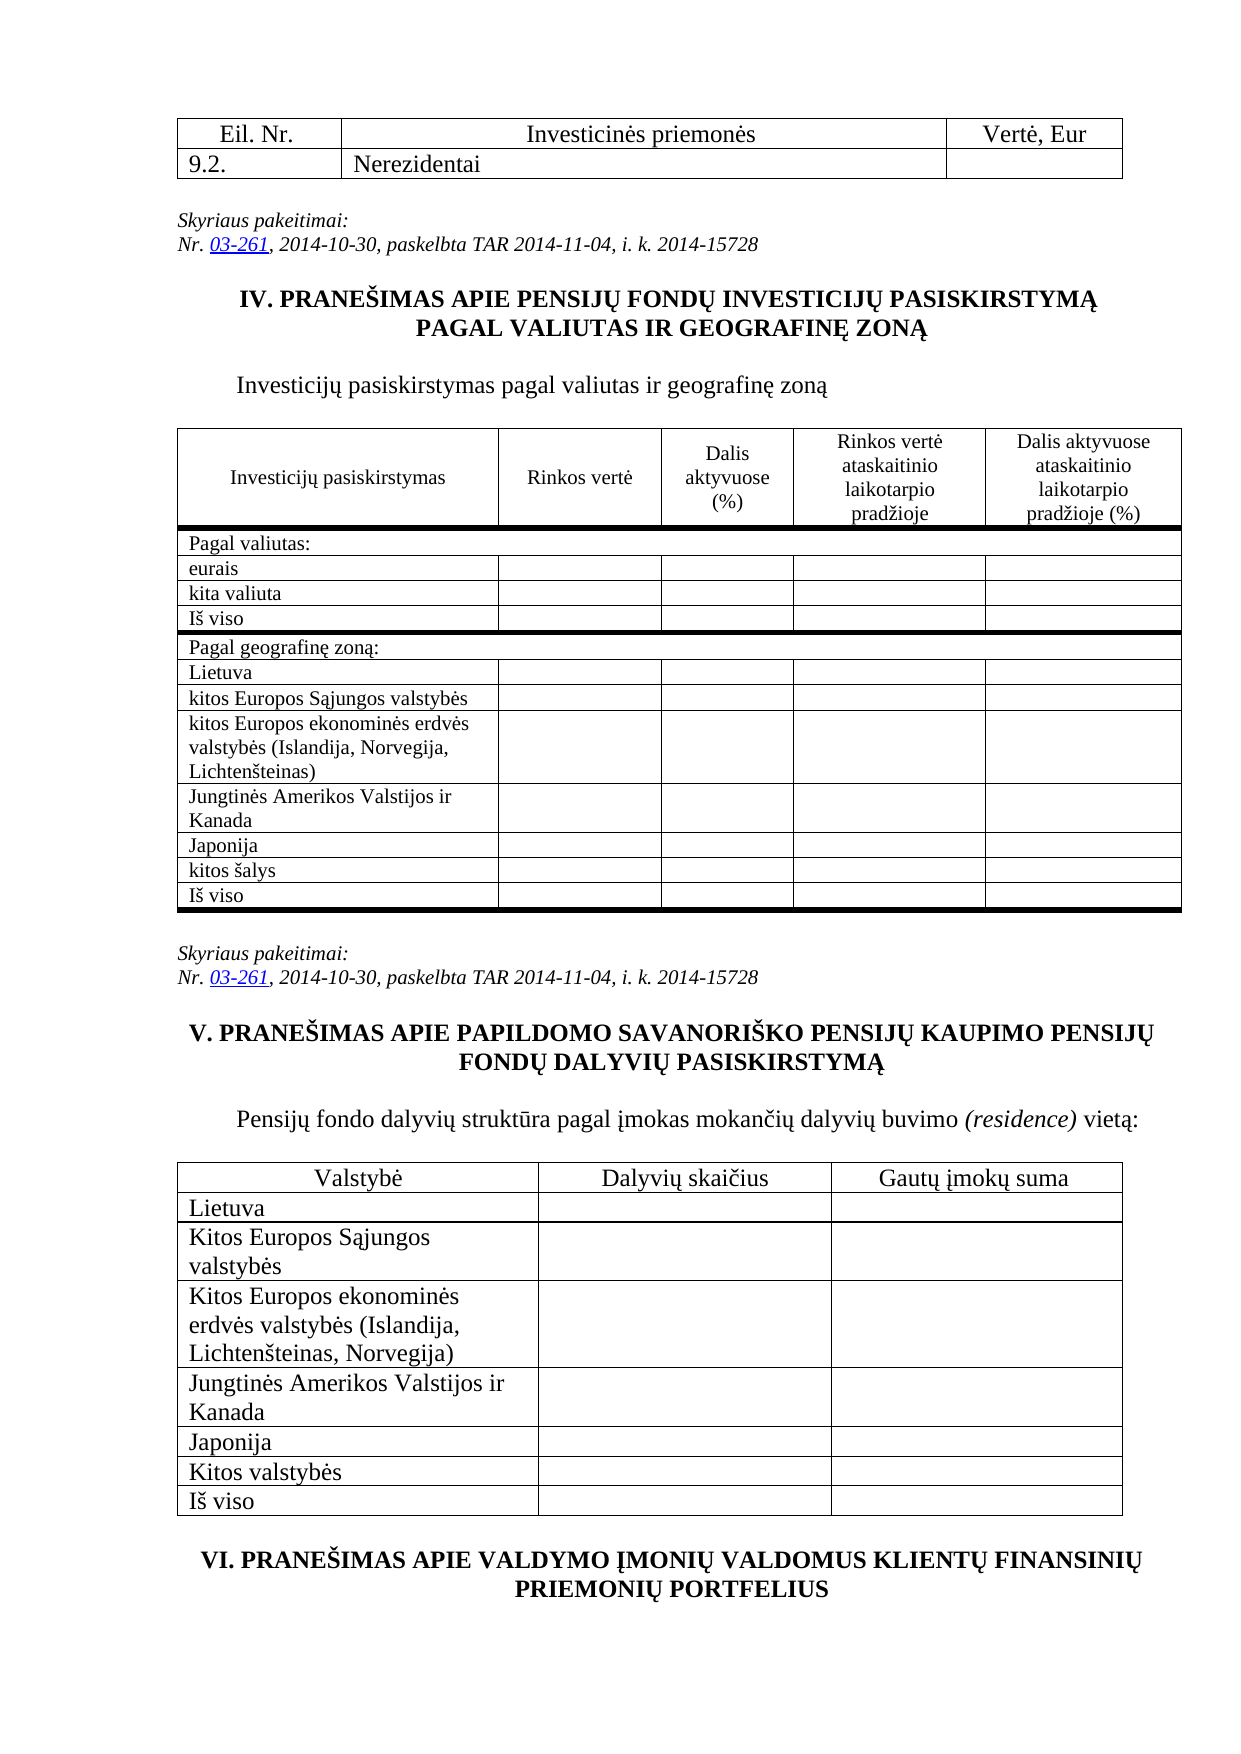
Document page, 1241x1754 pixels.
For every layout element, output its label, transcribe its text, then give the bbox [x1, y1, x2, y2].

table_cell [662, 711, 793, 783]
table_cell [662, 858, 793, 882]
table_cell kitos Europos Sąjungos valstybės [178, 685, 498, 709]
text Skyriaus pakeitimai: [177, 941, 1166, 965]
table_cell [539, 1223, 831, 1280]
table_cell 9.2. [178, 149, 341, 178]
table_cell [539, 1486, 831, 1515]
text V. PRANEŠIMAs apie papildomo savanoriško pensijų kaupimo pensijų fondų dalyvių pasiskirstymą [177, 1018, 1166, 1076]
text Investicijų pasiskirstymas pagal valiutas ir geografinę zoną [177, 371, 1166, 399]
text Nr. 03-261, 2014-10-30, paskelbta TAR 2014-11-04, i. k. 2014-15728 [177, 965, 1166, 989]
table_cell kitos šalys [178, 858, 498, 882]
table_cell Kitos Europos Sąjungos valstybės [178, 1223, 538, 1280]
table_cell [986, 883, 1181, 907]
table_header Investicijų pasiskirstymas [178, 429, 498, 525]
table_cell [832, 1193, 1122, 1221]
table_header Rinkos vertė [499, 429, 661, 525]
table_cell [986, 660, 1181, 684]
table_cell [832, 1368, 1122, 1426]
table_cell [499, 606, 661, 630]
table_cell [986, 833, 1181, 857]
table_cell [539, 1457, 831, 1485]
table_header Investicinės priemonės [342, 119, 946, 148]
table_cell [499, 581, 661, 605]
table_cell [832, 1223, 1122, 1280]
table_header Eil. Nr. [178, 119, 341, 148]
table_cell Jungtinės Amerikos Valstijos ir Kanada [178, 1368, 538, 1426]
table_cell [539, 1368, 831, 1426]
table_header Rinkos vertė ataskaitinio laikotarpio pradžioje [794, 429, 985, 525]
table_cell [662, 685, 793, 709]
table_cell [794, 858, 985, 882]
table_cell [794, 784, 985, 832]
text Pensijų fondo dalyvių struktūra pagal įmokas mokančių dalyvių buvimo (residence) vietą: [177, 1104, 1166, 1133]
table_cell Kitos Europos ekonominės erdvės valstybės (Islandija, Lichtenšteinas, Norvegija) [178, 1281, 538, 1367]
table_cell [832, 1457, 1122, 1485]
table_cell kitos Europos ekonominės erdvės valstybės (Islandija, Norvegija, Lichtenšteinas) [178, 711, 498, 783]
table_cell [986, 784, 1181, 832]
table_header Vertė, Eur [947, 119, 1122, 148]
table_cell [832, 1281, 1122, 1367]
table_cell Japonija [178, 1427, 538, 1456]
table_cell kita valiuta [178, 581, 498, 605]
table_cell Pagal geografinę zoną: [178, 635, 1181, 659]
table_cell [794, 685, 985, 709]
table_cell [539, 1281, 831, 1367]
table_cell Kitos valstybės [178, 1457, 538, 1485]
table_cell [947, 149, 1122, 178]
text IV. PRANEŠIMAs apie pensijų fondų investicijų pasiskirstymą [177, 284, 1166, 313]
text Nr. 03-261, 2014-10-30, paskelbta TAR 2014-11-04, i. k. 2014-15728 [177, 232, 1166, 256]
table_cell [539, 1193, 831, 1221]
table_cell Pagal valiutas: [178, 531, 1181, 555]
table_header Dalyvių skaičius [539, 1163, 831, 1192]
table_cell [499, 556, 661, 580]
table_cell [794, 581, 985, 605]
table_header Gautų įmokų suma [832, 1163, 1122, 1192]
table_cell Nerezidentai [342, 149, 946, 178]
table_cell [832, 1486, 1122, 1515]
table_cell Iš viso [178, 1486, 538, 1515]
table_cell [499, 660, 661, 684]
text Skyriaus pakeitimai: [177, 207, 1166, 232]
table_cell [499, 685, 661, 709]
table_cell [794, 883, 985, 907]
table_cell [662, 784, 793, 832]
text pagal valiutas ir geografinę zoną [177, 313, 1166, 342]
table_cell [499, 858, 661, 882]
table_header Valstybė [178, 1163, 538, 1192]
table_cell [986, 711, 1181, 783]
table_cell [662, 606, 793, 630]
table_cell [662, 883, 793, 907]
table_cell [499, 784, 661, 832]
table_cell [986, 556, 1181, 580]
table_cell [794, 556, 985, 580]
table_cell [662, 660, 793, 684]
table_cell [662, 581, 793, 605]
table_header Dalis aktyvuose (%) [662, 429, 793, 525]
table_cell [794, 833, 985, 857]
table_cell Lietuva [178, 1193, 538, 1221]
table_cell [499, 883, 661, 907]
table_cell [794, 606, 985, 630]
table_cell eurais [178, 556, 498, 580]
table_cell [794, 660, 985, 684]
table_cell Lietuva [178, 660, 498, 684]
table_cell [662, 833, 793, 857]
table_cell [662, 556, 793, 580]
text Vi. PRANEŠIMAs apie valdymo įmonių valdomus klientų finansinių priemonių portfelius [177, 1545, 1166, 1602]
table_cell [499, 711, 661, 783]
table_cell [986, 606, 1181, 630]
table_cell [499, 833, 661, 857]
table_cell Iš viso [178, 883, 498, 907]
table_cell Jungtinės Amerikos Valstijos ir Kanada [178, 784, 498, 832]
table_cell Japonija [178, 833, 498, 857]
table_cell [986, 685, 1181, 709]
table_cell Iš viso [178, 606, 498, 630]
table_cell [986, 858, 1181, 882]
table_cell [832, 1427, 1122, 1456]
table_cell [539, 1427, 831, 1456]
table_cell [986, 581, 1181, 605]
table_header Dalis aktyvuose ataskaitinio laikotarpio pradžioje (%) [986, 429, 1181, 525]
table_cell [794, 711, 985, 783]
